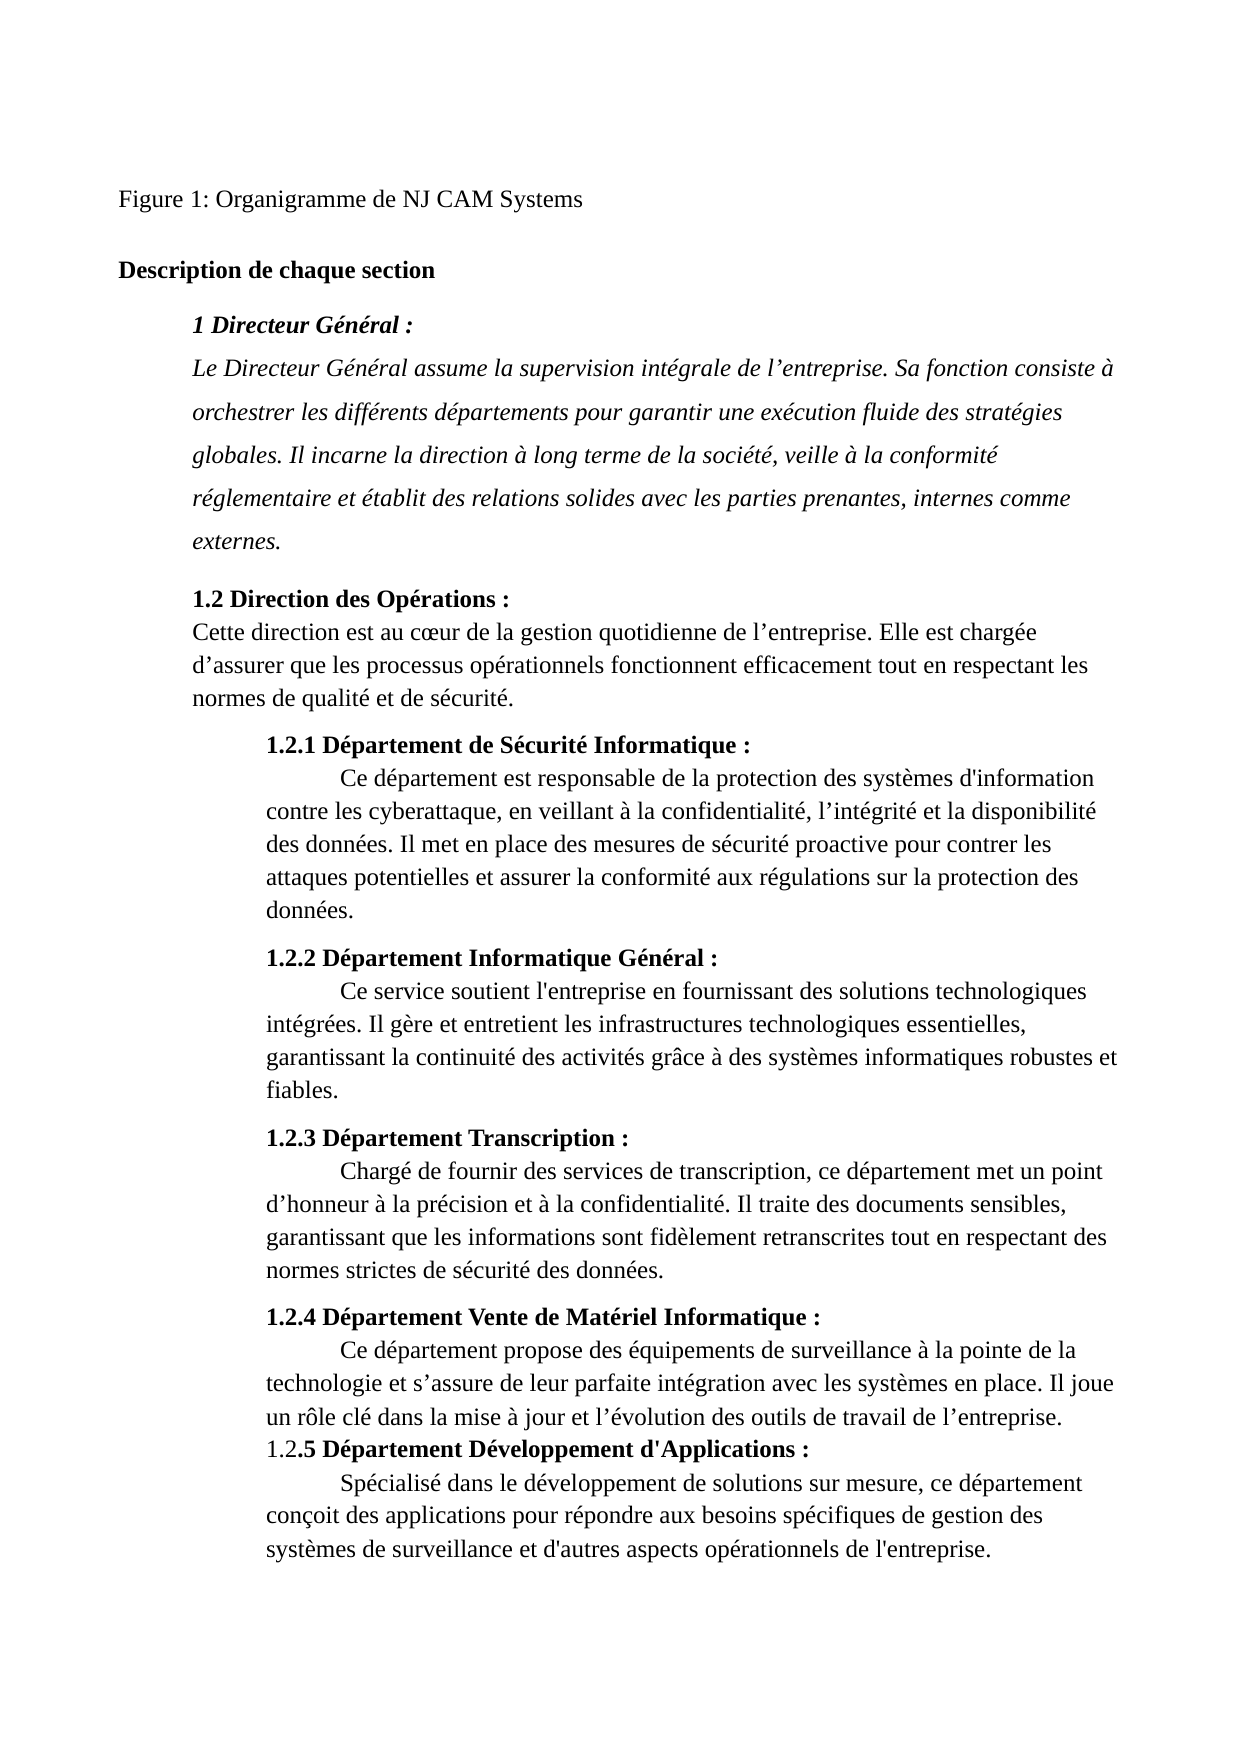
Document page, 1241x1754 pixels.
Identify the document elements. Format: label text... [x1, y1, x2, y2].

list 1.2.4 Département Vente de Matériel Informatique : Ce département propose des équipements de surveillance à la pointe de la technologie et s’assure de leur parfaite intégration avec les systèmes en place. Il joue un rôle clé dans la mise à jour et l’évolution des outils de travail de l’entreprise. 1.2.5 Département Développement d'Applications : Spécialisé dans le développement de solutions sur mesure, ce département conçoit des applications pour répondre aux besoins spécifiques de gestion des systèmes de surveillance et d'autres aspects opérationnels de l'entreprise. [236, 1302, 1122, 1562]
text Figure 1: Organigramme de NJ CAM Systems [118, 184, 1009, 213]
list 1.2.2 Département Informatique Général : Ce service soutient l'entreprise en fournissant des solutions technologiques intégrées. Il gère et entretient les infrastructures technologiques essentielles, garantissant la continuité des activités grâce à des systèmes informatiques robustes et fiables. [236, 943, 1122, 1104]
list 1.2 Direction des Opérations : Cette direction est au cœur de la gestion quotidienne de l’entreprise. Elle est chargée d’assurer que les processus opérationnels fonctionnent efficacement tout en respectant les normes de qualité et de sécurité. [162, 584, 1122, 712]
list 1 Directeur Général : Le Directeur Général assume la supervision intégrale de l’entreprise. Sa fonction consiste à orchestrer les différents départements pour garantir une exécution fluide des stratégies globales. Il incarne la direction à long terme de la société, veille à la conformité réglementaire et établit des relations solides avec les parties prenantes, internes comme externes. [162, 310, 1122, 555]
list 1.2.1 Département de Sécurité Informatique : Ce département est responsable de la protection des systèmes d'information contre les cyberattaque, en veillant à la confidentialité, l’intégrité et la disponibilité des données. Il met en place des mesures de sécurité proactive pour contrer les attaques potentielles et assurer la conformité aux régulations sur la protection des données. [236, 730, 1122, 924]
list 1.2.3 Département Transcription : Chargé de fournir des services de transcription, ce département met un point d’honneur à la précision et à la confidentialité. Il traite des documents sensibles, garantissant que les informations sont fidèlement retranscrites tout en respectant des normes strictes de sécurité des données. [236, 1123, 1122, 1284]
subtitle Description de chaque section [118, 255, 1122, 283]
